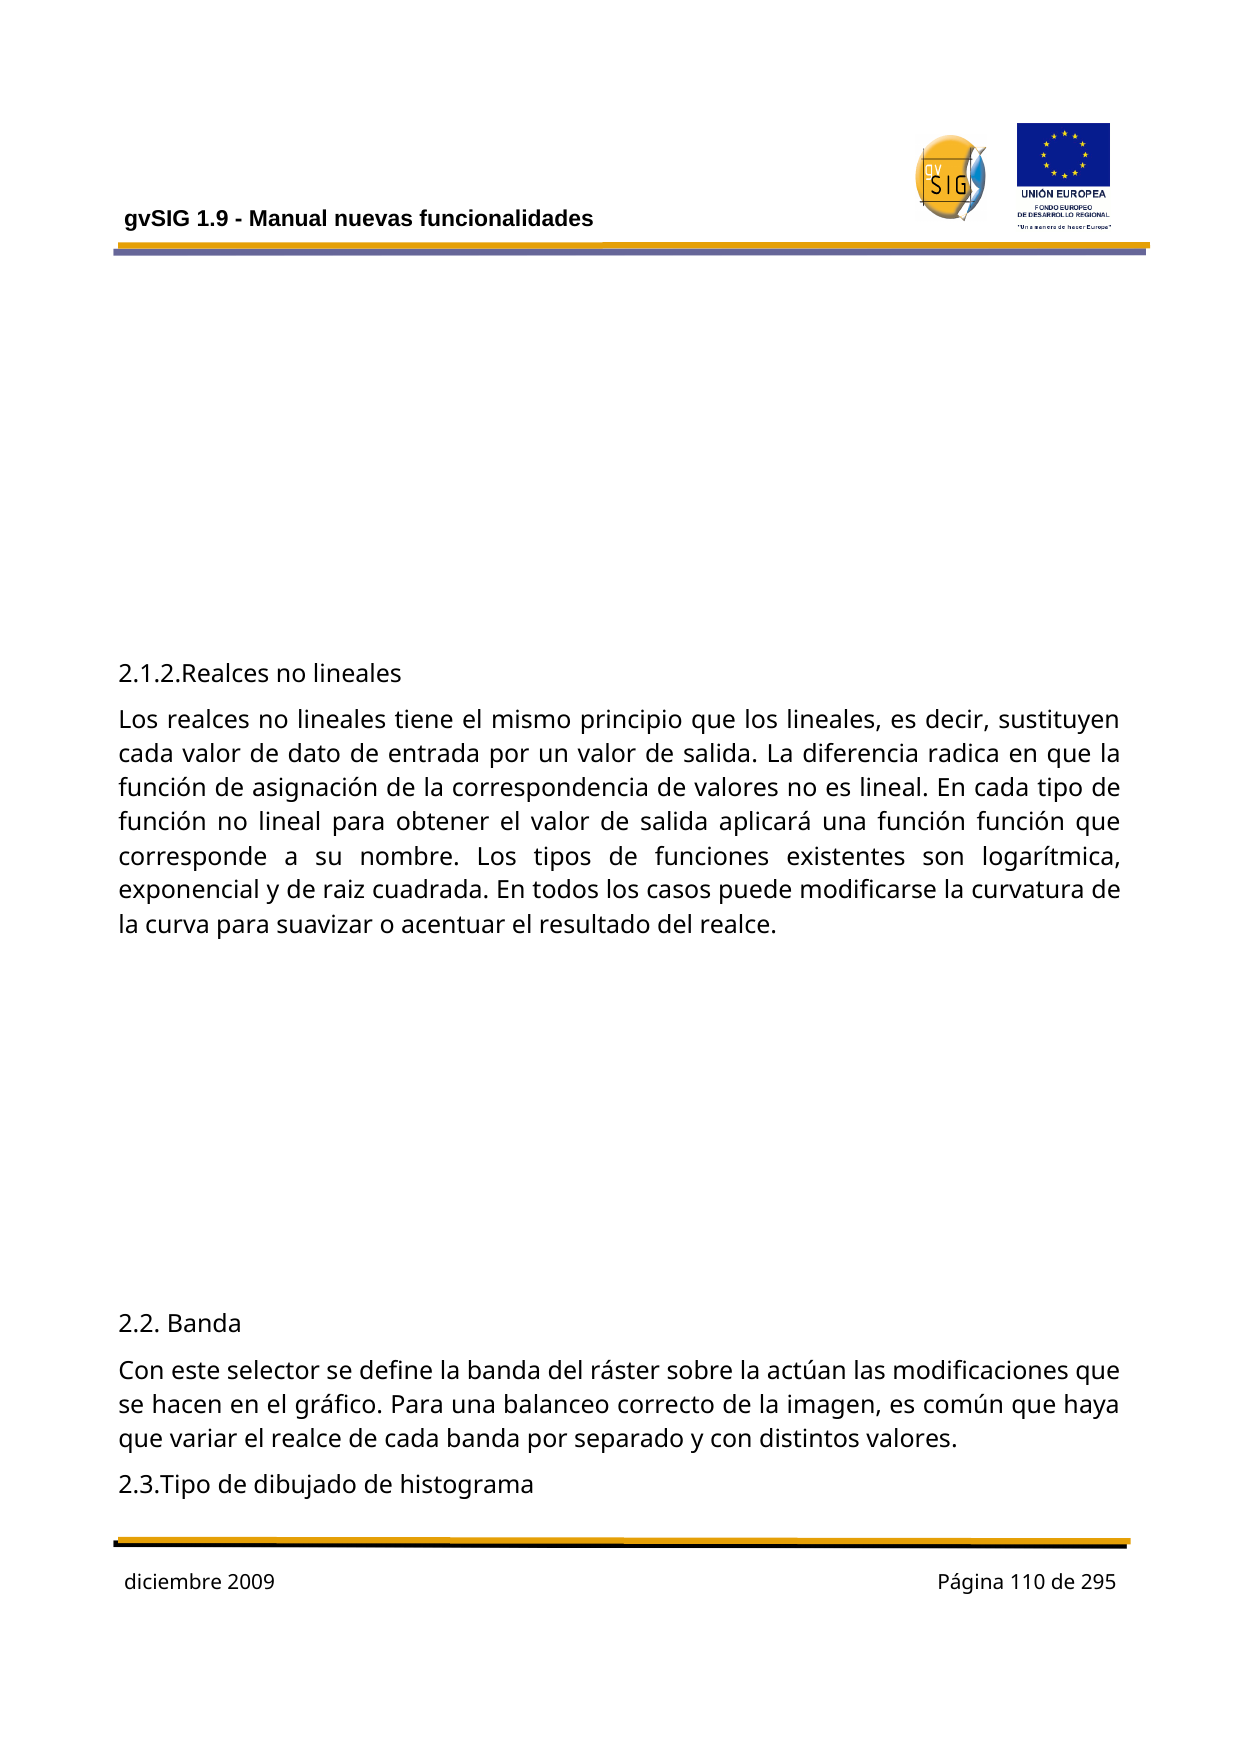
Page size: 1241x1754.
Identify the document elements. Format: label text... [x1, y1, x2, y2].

picture [914, 134, 987, 222]
text Los realces no lineales tiene el mismo principio que los lineales, es decir, sustituyen cada valor de dato de entrada por un valor de salida. La diferencia radica en que la función de asignación de la correspondencia de valores no es lineal. En cada tipo de función no lineal para obtener el valor de salida aplicará una función función que corresponde a su nombre. Los tipos de funciones existentes son logarítmica, exponencial y de raiz cuadrada. En todos los casos puede modificarse la curvatura de la curva para suavizar o acentuar el resultado del realce. [118, 702, 1122, 940]
text Con este selector se define la banda del ráster sobre la actúan las modificaciones que se hacen en el gráfico. Para una balanceo correcto de la imagen, es común que haya que variar el realce de cada banda por separado y con distintos valores. [118, 1352, 1122, 1455]
text 2.1.2.Realces no lineales [118, 655, 1122, 689]
text 2.3.Tipo de dibujado de histograma [118, 1467, 1122, 1501]
picture [1015, 123, 1112, 232]
text 2.2. Banda [118, 1306, 1122, 1340]
